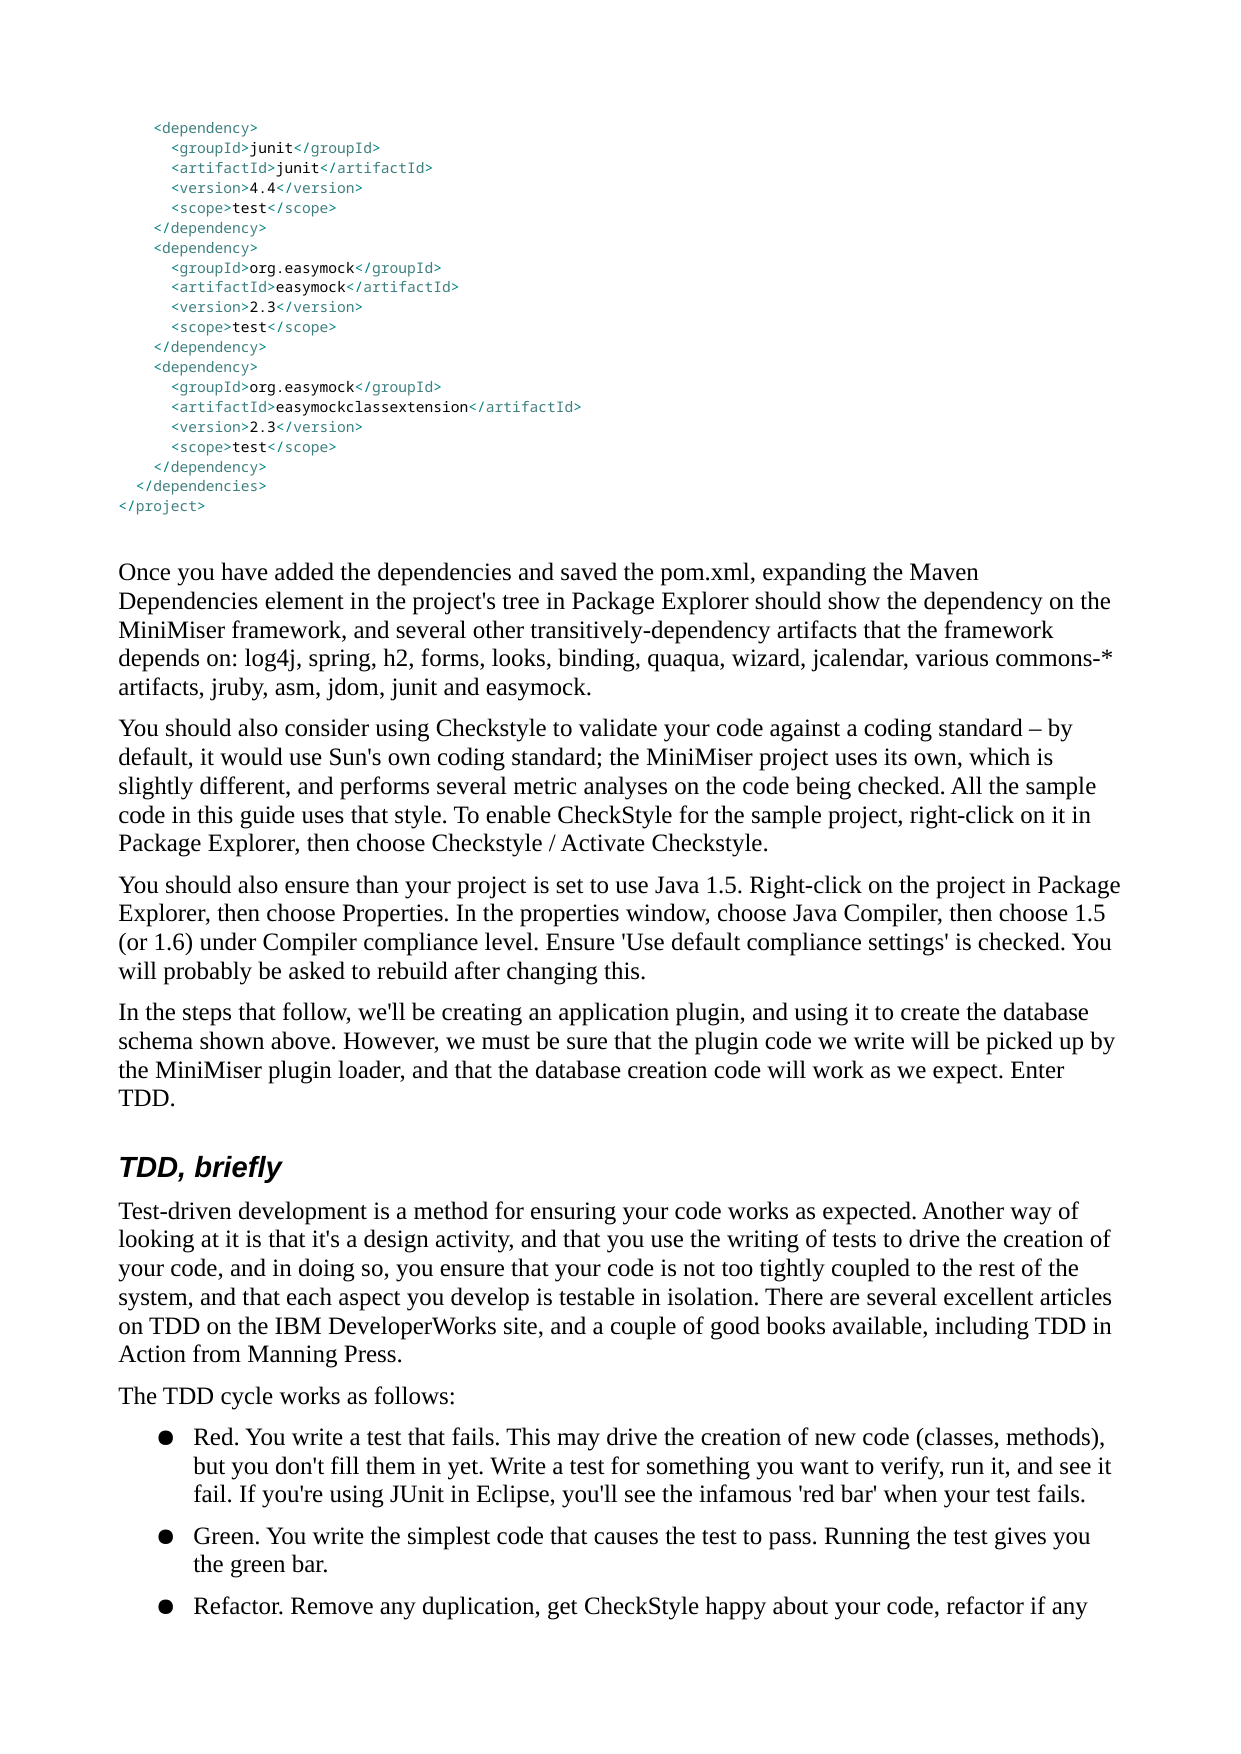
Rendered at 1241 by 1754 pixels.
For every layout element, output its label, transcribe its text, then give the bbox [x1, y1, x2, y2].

text <scope>test</scope> [118, 436, 1122, 456]
text </dependencies> [118, 476, 1122, 496]
text </dependency> [118, 337, 1122, 357]
text Once you have added the dependencies and saved the pom.xml, expanding the Maven Dependencies element in the project's tree in Package Explorer should show the dependency on the MiniMiser framework, and several other transitively-dependency artifacts that the framework depends on: log4j, spring, h2, forms, looks, binding, quaqua, wizard, jcalendar, various commons-* artifacts, jruby, asm, jdom, junit and easymock. [118, 557, 1122, 701]
text </dependency> [118, 456, 1122, 476]
text <groupId>org.easymock</groupId> [118, 257, 1122, 277]
text <dependency> [118, 118, 1122, 138]
text <artifactId>junit</artifactId> [118, 158, 1122, 178]
text <groupId>junit</groupId> [118, 138, 1122, 158]
text In the steps that follow, we'll be creating an application plugin, and using it to create the database schema shown above. However, we must be sure that the plugin code we write will be picked up by the MiniMiser plugin loader, and that the database creation code will work as we expect. Enter TDD. [118, 997, 1122, 1112]
text <version>2.3</version> [118, 297, 1122, 317]
list Red. You write a test that fails. This may drive the creation of new code (classes, methods), but you don't fill them in yet. Write a test for something you want to verify, run it, and see it fail. If you're using JUnit in Eclipse, you'll see the infamous 'red bar' when your test fails. [156, 1422, 1122, 1508]
text The TDD cycle works as follows: [118, 1381, 1122, 1409]
text <dependency> [118, 237, 1122, 257]
text <artifactId>easymock</artifactId> [118, 277, 1122, 297]
list Green. You write the simplest code that causes the test to pass. Running the test gives you the green bar. [156, 1521, 1122, 1578]
text </dependency> [118, 218, 1122, 237]
list Refactor. Remove any duplication, get CheckStyle happy about your code, refactor if any [156, 1591, 1122, 1619]
subtitle TDD, briefly [118, 1150, 1122, 1183]
text <version>4.4</version> [118, 178, 1122, 198]
text You should also consider using Checkstyle to validate your code against a coding standard – by default, it would use Sun's own coding standard; the MiniMiser project uses its own, which is slightly different, and performs several metric analyses on the code being checked. All the sample code in this guide uses that style. To enable CheckStyle for the sample project, right-click on it in Package Explorer, then choose Checkstyle / Activate Checkstyle. [118, 713, 1122, 857]
text <artifactId>easymockclassextension</artifactId> [118, 397, 1122, 417]
text </project> [118, 496, 1122, 516]
text <scope>test</scope> [118, 198, 1122, 218]
text <groupId>org.easymock</groupId> [118, 377, 1122, 397]
text Test-driven development is a method for ensuring your code works as expected. Another way of looking at it is that it's a design activity, and that you use the writing of tests to drive the creation of your code, and in doing so, you ensure that your code is not too tightly coupled to the rest of the system, and that each aspect you develop is testable in isolation. There are several excellent articles on TDD on the IBM DeveloperWorks site, and a couple of good books available, including TDD in Action from Manning Press. [118, 1196, 1122, 1368]
text You should also ensure than your project is set to use Java 1.5. Right-click on the project in Package Explorer, then choose Properties. In the properties window, choose Java Compiler, then choose 1.5 (or 1.6) under Compiler compliance level. Ensure 'Use default compliance settings' is checked. You will probably be asked to rebuild after changing this. [118, 870, 1122, 985]
text <scope>test</scope> [118, 317, 1122, 337]
text <dependency> [118, 357, 1122, 377]
text <version>2.3</version> [118, 417, 1122, 436]
